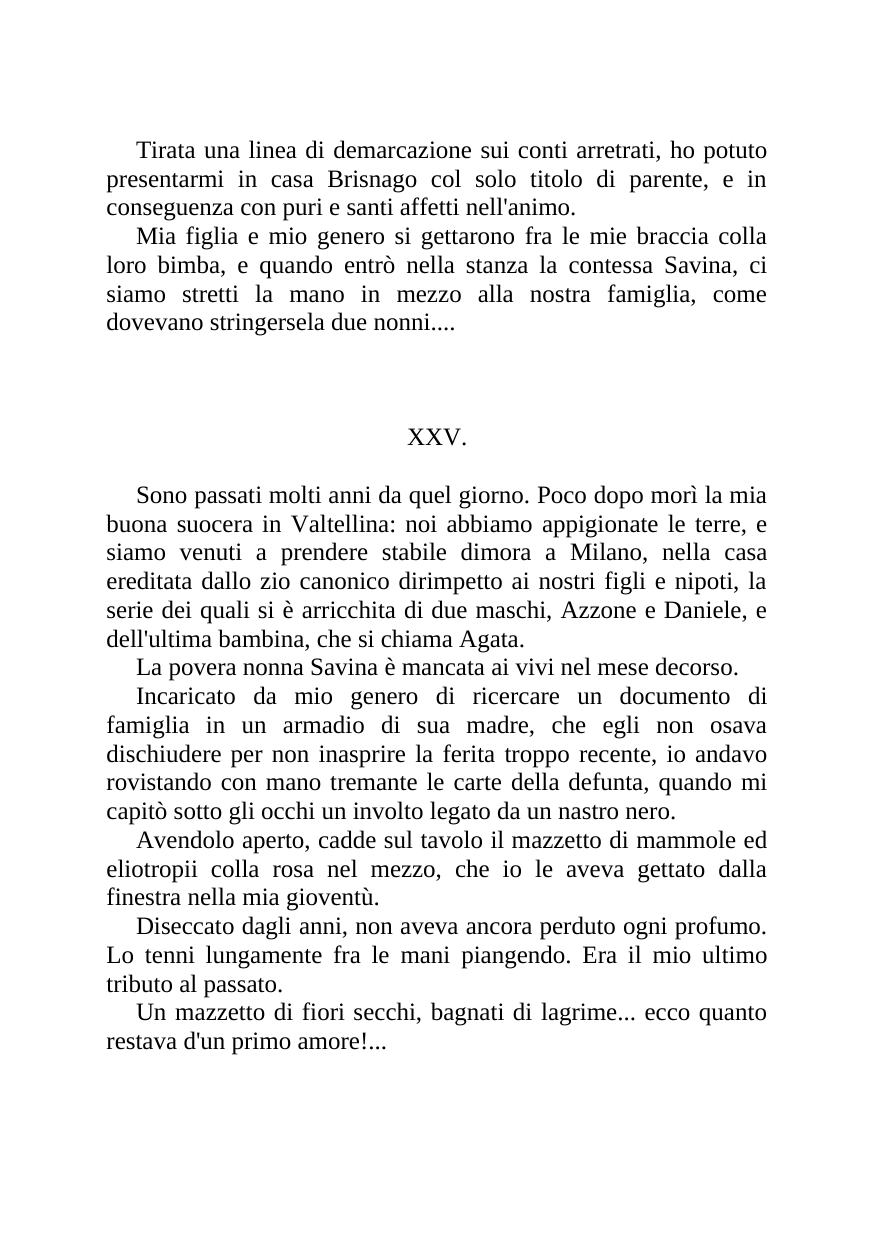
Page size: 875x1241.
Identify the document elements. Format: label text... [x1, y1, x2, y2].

text XXV. [106, 422, 768, 451]
text Un mazzetto di fiori secchi, bagnati di lagrime... ecco quanto restava d'un primo amore!... [106, 997, 768, 1055]
text Mia figlia e mio genero si gettarono fra le mie braccia colla loro bimba, e quando entrò nella stanza la contessa Savina, ci siamo stretti la mano in mezzo alla nostra famiglia, come dovevano stringersela due nonni.... [106, 221, 768, 336]
text Tirata una linea di demarcazione sui conti arretrati, ho potuto presentarmi in casa Brisnago col solo titolo di parente, e in conseguenza con puri e santi affetti nell'animo. [106, 135, 768, 221]
text Sono passati molti anni da quel giorno. Poco dopo morì la mia buona suocera in Valtellina: noi abbiamo appigionate le terre, e siamo venuti a prendere stabile dimora a Milano, nella casa ereditata dallo zio canonico dirimpetto ai nostri figli e nipoti, la serie dei quali si è arricchita di due maschi, Azzone e Daniele, e dell'ultima bambina, che si chiama Agata. [106, 480, 768, 652]
text Avendolo aperto, cadde sul tavolo il mazzetto di mammole ed eliotropii colla rosa nel mezzo, che io le aveva gettato dalla finestra nella mia gioventù. [106, 825, 768, 911]
text La povera nonna Savina è mancata ai vivi nel mese decorso. [106, 652, 768, 681]
text Incaricato da mio genero di ricercare un documento di famiglia in un armadio di sua madre, che egli non osava dischiudere per non inasprire la ferita troppo recente, io andavo rovistando con mano tremante le carte della defunta, quando mi capitò sotto gli occhi un involto legato da un nastro nero. [106, 681, 768, 825]
text Diseccato dagli anni, non aveva ancora perduto ogni profumo. Lo tenni lungamente fra le mani piangendo. Era il mio ultimo tributo al passato. [106, 911, 768, 997]
